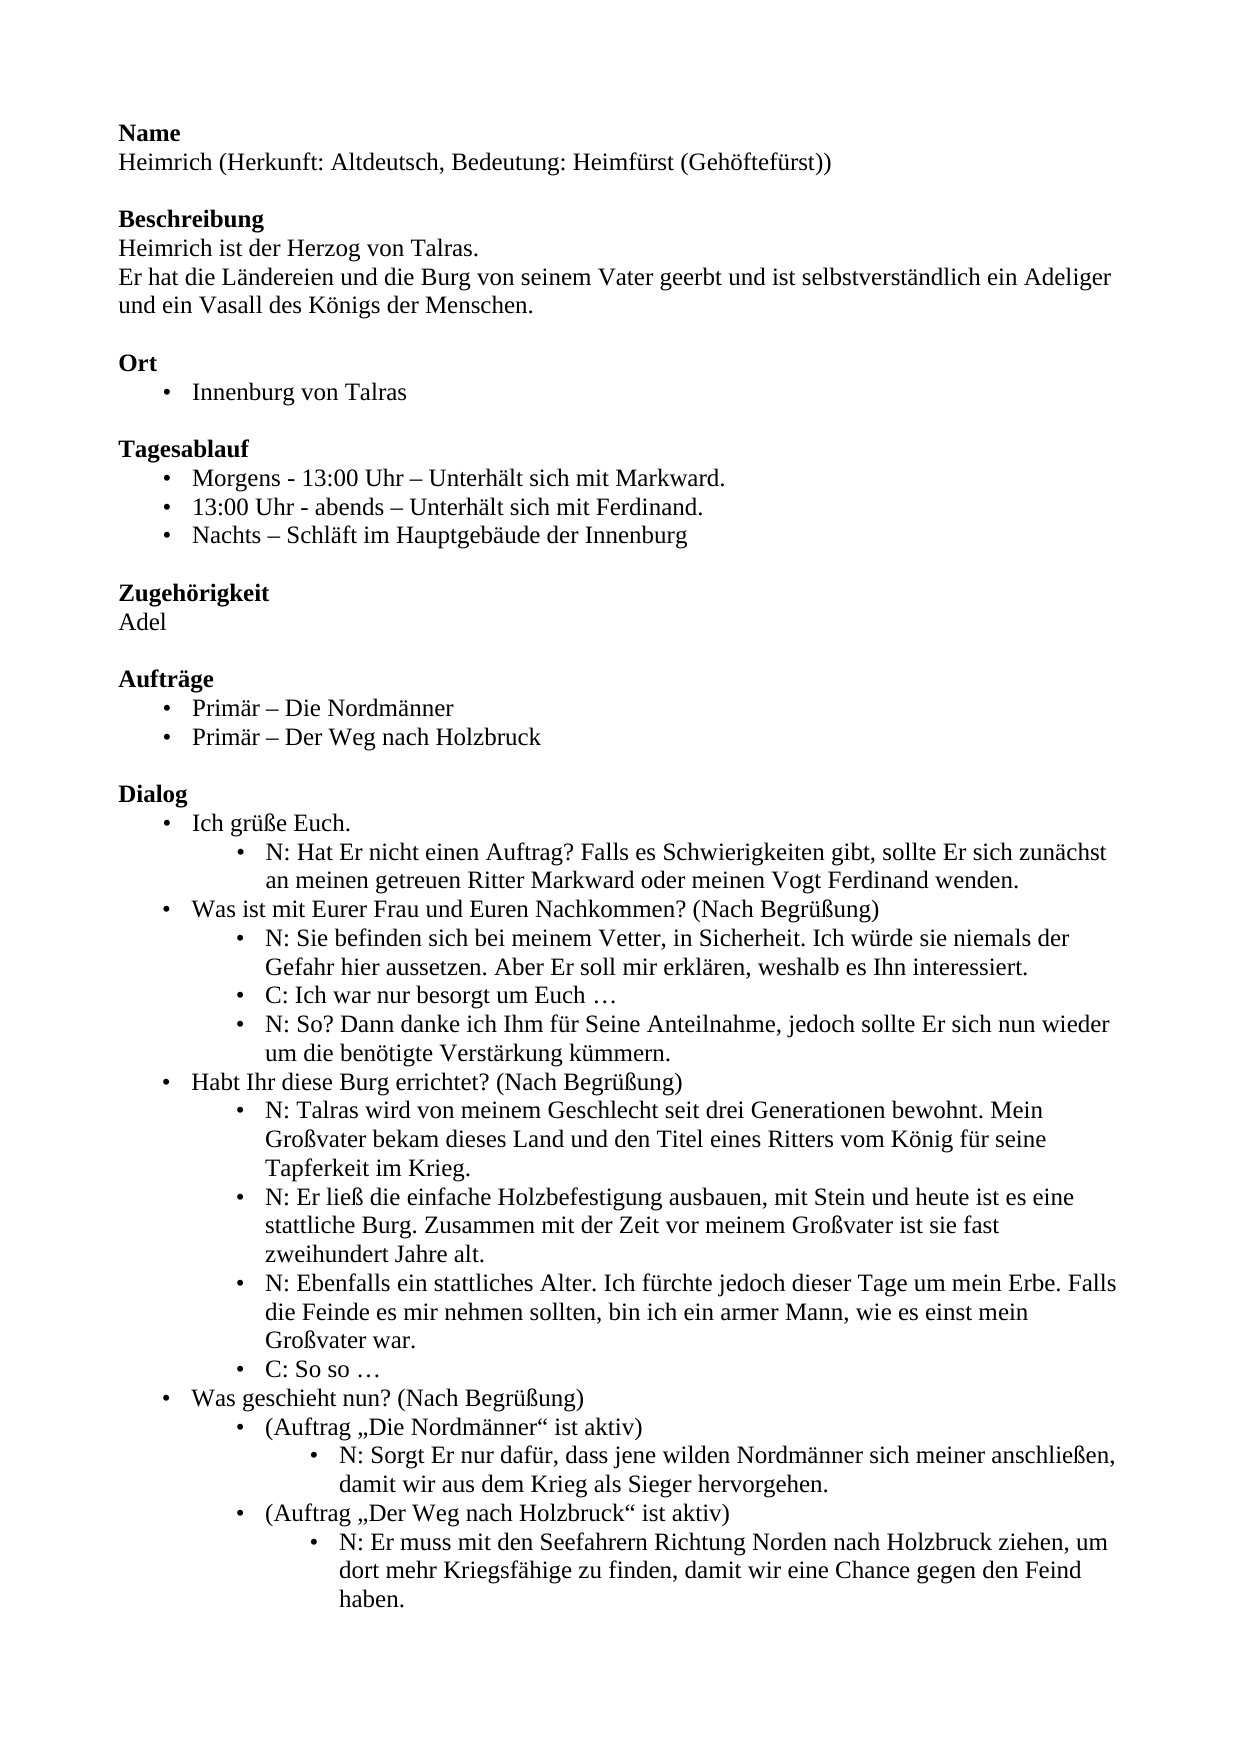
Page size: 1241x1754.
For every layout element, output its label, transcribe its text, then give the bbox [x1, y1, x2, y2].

list 13:00 Uhr - abends – Unterhält sich mit Ferdinand. [162, 492, 1122, 521]
list N: Sorgt Er nur dafür, dass jene wilden Nordmänner sich meiner anschließen, damit wir aus dem Krieg als Sieger hervorgehen. [309, 1441, 1122, 1498]
text Zugehörigkeit [118, 578, 1122, 607]
list Was ist mit Eurer Frau und Euren Nachkommen? (Nach Begrüßung) [162, 894, 1122, 923]
text Beschreibung [118, 204, 1122, 233]
list N: Er ließ die einfache Holzbefestigung ausbauen, mit Stein und heute ist es eine stattliche Burg. Zusammen mit der Zeit vor meinem Großvater ist sie fast zweihundert Jahre alt. [236, 1182, 1122, 1268]
text Adel [118, 607, 1122, 636]
text Heimrich (Herkunft: Altdeutsch, Bedeutung: Heimfürst (Gehöftefürst)) [118, 147, 1122, 176]
list Primär – Die Nordmänner [162, 693, 1122, 722]
list N: Er muss mit den Seefahrern Richtung Norden nach Holzbruck ziehen, um dort mehr Kriegsfähige zu finden, damit wir eine Chance gegen den Feind haben. [309, 1527, 1122, 1613]
text Ort [118, 348, 1122, 377]
list Habt Ihr diese Burg errichtet? (Nach Begrüßung) [162, 1067, 1122, 1096]
list Morgens - 13:00 Uhr – Unterhält sich mit Markward. [162, 463, 1122, 492]
text Heimrich ist der Herzog von Talras. [118, 233, 1122, 262]
list N: Sie befinden sich bei meinem Vetter, in Sicherheit. Ich würde sie niemals der Gefahr hier aussetzen. Aber Er soll mir erklären, weshalb es Ihn interessiert. [236, 923, 1122, 981]
text Tagesablauf [118, 434, 1122, 463]
list C: Ich war nur besorgt um Euch … [236, 981, 1122, 1009]
text Er hat die Ländereien und die Burg von seinem Vater geerbt und ist selbstverständlich ein Adeliger und ein Vasall des Königs der Menschen. [118, 262, 1122, 319]
list N: Ebenfalls ein stattliches Alter. Ich fürchte jedoch dieser Tage um mein Erbe. Falls die Feinde es mir nehmen sollten, bin ich ein armer Mann, wie es einst mein Großvater war. [236, 1268, 1122, 1354]
text Name [118, 118, 1122, 147]
list Primär – Der Weg nach Holzbruck [162, 722, 1122, 751]
list (Auftrag „Der Weg nach Holzbruck“ ist aktiv) [236, 1498, 1122, 1527]
list N: So? Dann danke ich Ihm für Seine Anteilnahme, jedoch sollte Er sich nun wieder um die benötigte Verstärkung kümmern. [236, 1009, 1122, 1067]
list N: Talras wird von meinem Geschlecht seit drei Generationen bewohnt. Mein Großvater bekam dieses Land und den Titel eines Ritters vom König für seine Tapferkeit im Krieg. [236, 1096, 1122, 1182]
text Dialog [118, 779, 1122, 808]
list Ich grüße Euch. [162, 808, 1122, 837]
list (Auftrag „Die Nordmänner“ ist aktiv) [236, 1412, 1122, 1441]
list Innenburg von Talras [162, 377, 1122, 406]
list N: Hat Er nicht einen Auftrag? Falls es Schwierigkeiten gibt, sollte Er sich zunächst an meinen getreuen Ritter Markward oder meinen Vogt Ferdinand wenden. [236, 837, 1122, 894]
list Was geschieht nun? (Nach Begrüßung) [162, 1383, 1122, 1412]
text Aufträge [118, 664, 1122, 693]
list C: So so … [236, 1354, 1122, 1383]
list Nachts – Schläft im Hauptgebäude der Innenburg [162, 521, 1122, 549]
